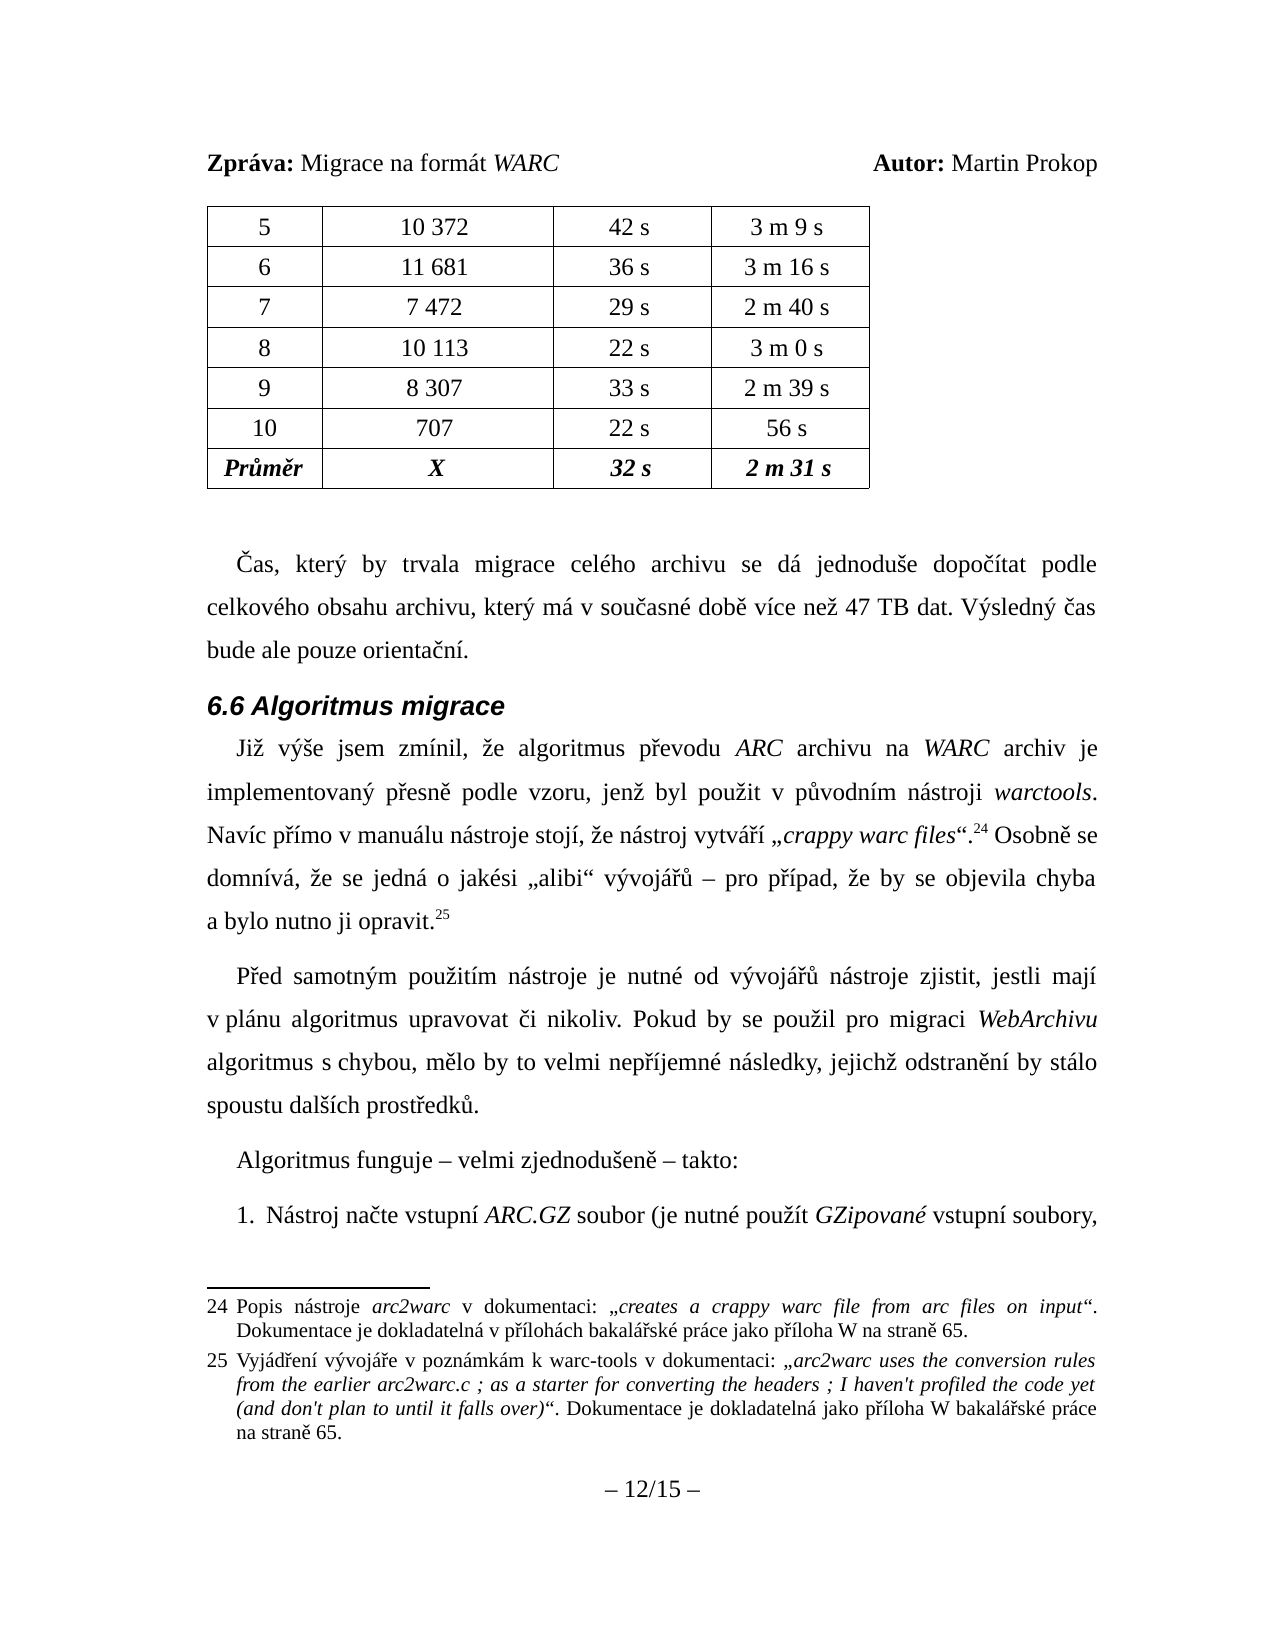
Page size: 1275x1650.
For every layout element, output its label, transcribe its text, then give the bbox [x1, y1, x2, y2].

table_cell 7 [208, 287, 322, 327]
table_cell 2 m 39 s [712, 368, 869, 407]
table_cell 2 m 31 s [712, 449, 869, 488]
table_cell 29 s [554, 287, 711, 327]
table_cell 10 372 [323, 207, 553, 246]
table_cell Průměr [208, 449, 322, 488]
table_cell 42 s [554, 207, 711, 246]
table_cell 22 s [554, 328, 711, 367]
table_cell 2 m 40 s [712, 287, 869, 327]
table_cell 56 s [712, 409, 869, 448]
text Algoritmus funguje – velmi zjednodušeně – takto: [207, 1145, 1098, 1174]
table_cell 33 s [554, 368, 711, 407]
subtitle 6.6 Algoritmus migrace [207, 690, 1098, 722]
text Před samotným použitím nástroje je nutné od vývojářů nástroje zjistit, jestli mají v plánu algoritmus upravovat či nikoliv. Pokud by se použil pro migraci WebArchivu algoritmus s chybou, mělo by to velmi nepříjemné následky, jejichž odstranění by stálo spoustu dalších prostředků. [207, 961, 1098, 1119]
table_cell 32 s [554, 449, 711, 488]
text Čas, který by trvala migrace celého archivu se dá jednoduše dopočítat podle celkového obsahu archivu, který má v současné době více než 47 TB dat. Výsledný čas bude ale pouze orientační. [207, 549, 1098, 664]
table_cell 11 681 [323, 247, 553, 286]
table_cell 3 m 16 s [712, 247, 869, 286]
table_cell 6 [208, 247, 322, 286]
text Vyjádření vývojáře v poznámkám k warc-tools v dokumentaci: „arc2warc uses the conversion rules from the earlier arc2warc.c ; as a starter for converting the headers ; I haven't profiled the code yet (and don't plan to until it falls over)“. Dokumentace je dokladatelná jako příloha W bakalářské práce na straně 65. [207, 1348, 1098, 1444]
table_cell 8 [208, 328, 322, 367]
subtitle Nástroj načte vstupní ARC.GZ soubor (je nutné použít GZipované vstupní soubory, [236, 1200, 1098, 1229]
table_cell 3 m 9 s [712, 207, 869, 246]
table_cell 707 [323, 409, 553, 448]
table_cell 9 [208, 368, 322, 407]
text Popis nástroje arc2warc v dokumentaci: „creates a crappy warc file from arc files on input“. Dokumentace je dokladatelná v přílohách bakalářské práce jako příloha W na straně 65. [207, 1294, 1098, 1342]
table_cell 10 [208, 409, 322, 448]
table_cell 5 [208, 207, 322, 246]
text Již výše jsem zmínil, že algoritmus převodu ARC archivu na WARC archiv je implementovaný přesně podle vzoru, jenž byl použit v původním nástroji warctools. Navíc přímo v manuálu nástroje stojí, že nástroj vytváří „crappy warc files“. Osobně se domnívá, že se jedná o jakési „alibi“ vývojářů – pro případ, že by se objevila chyba a bylo nutno ji opravit. [207, 733, 1098, 935]
table_cell 8 307 [323, 368, 553, 407]
table_cell X [323, 449, 553, 488]
table_cell 22 s [554, 409, 711, 448]
table_cell 3 m 0 s [712, 328, 869, 367]
table_cell 36 s [554, 247, 711, 286]
table_cell 7 472 [323, 287, 553, 327]
table_cell 10 113 [323, 328, 553, 367]
